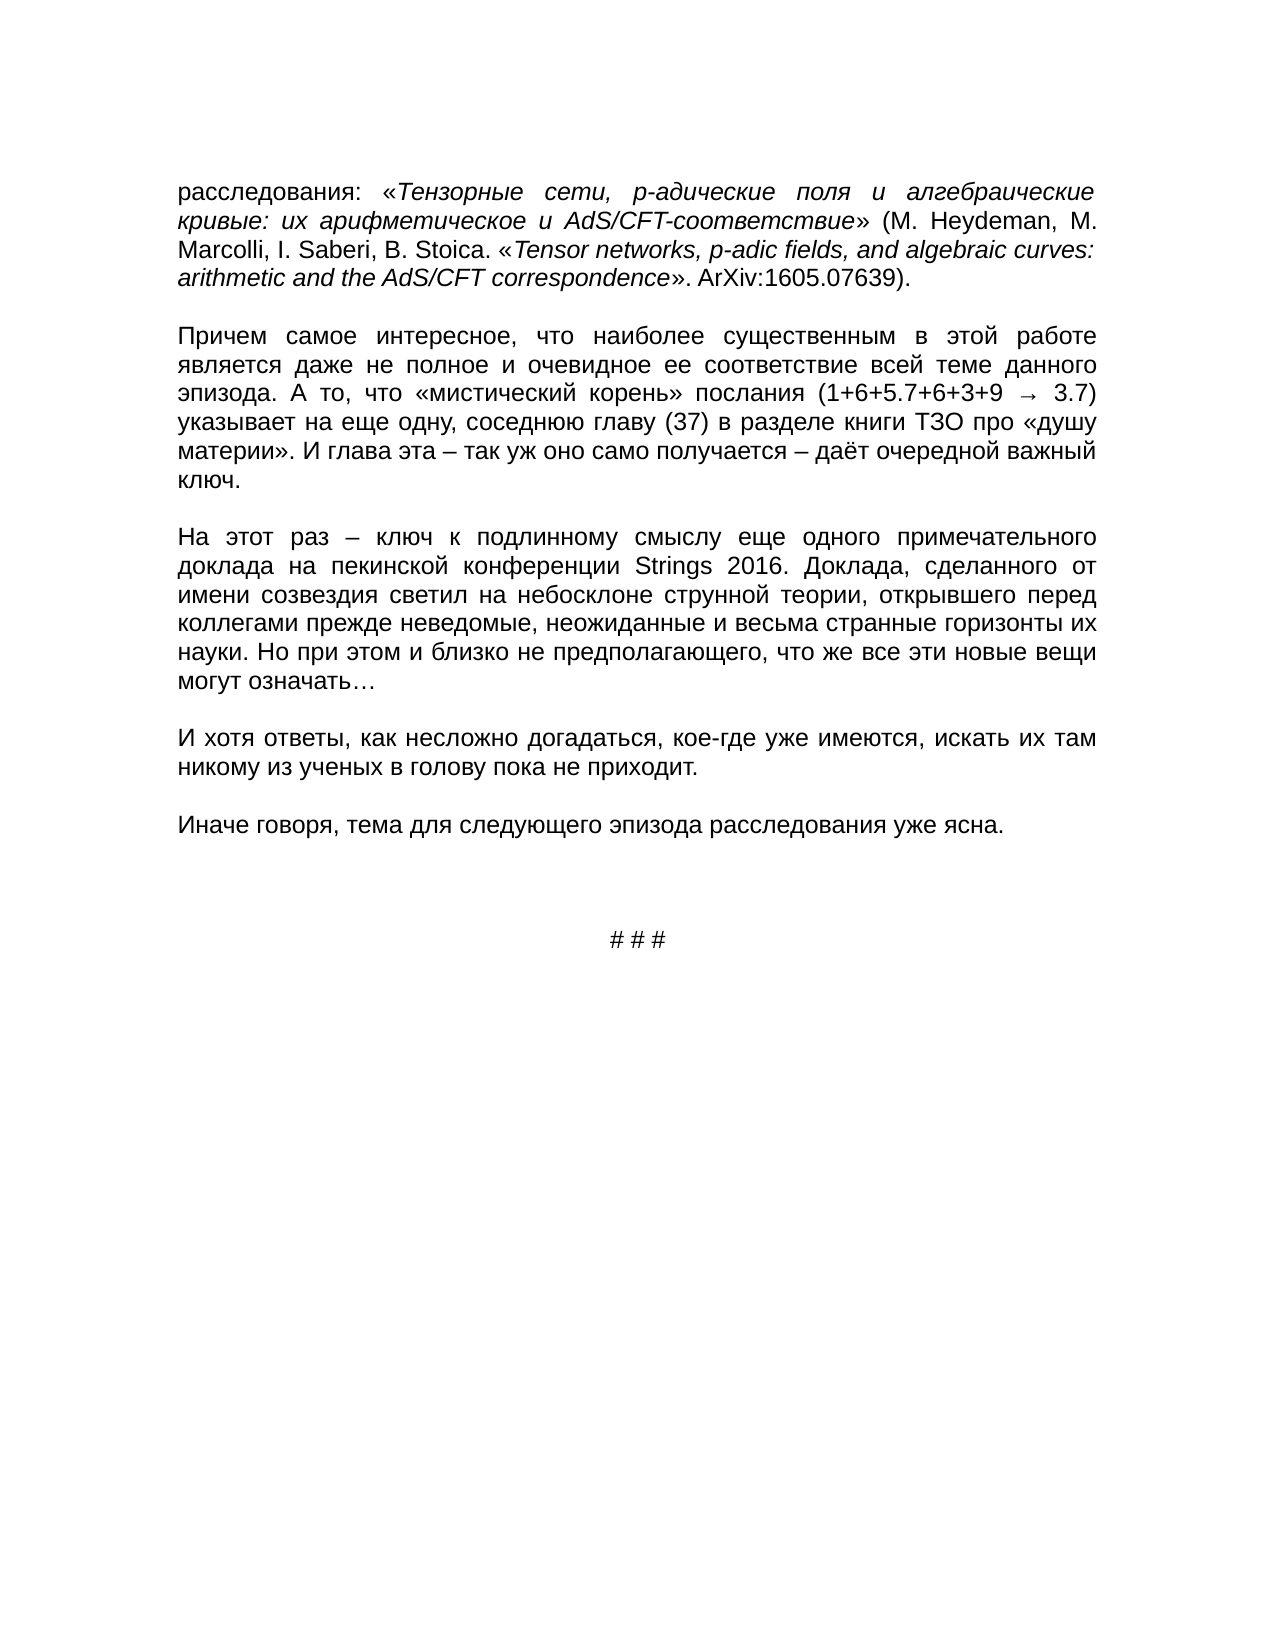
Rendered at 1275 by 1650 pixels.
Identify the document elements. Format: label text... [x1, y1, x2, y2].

text И хотя ответы, как несложно догадаться, кое-где уже имеются, искать их там никому из ученых в голову пока не приходит. [177, 723, 1098, 781]
text # # # [177, 925, 1098, 953]
text Причем самое интересное, что наиболее существенным в этой работе является даже не полное и очевидное ее соответствие всей теме данного эпизода. А то, что «мистический корень» послания (1+6+5.7+6+3+9 → 3.7) указывает на еще одну, соседнюю главу (37) в разделе книги ТЗО про «душу материи». И глава эта – так уж оно само получается – даёт очередной важный ключ. [177, 321, 1098, 493]
text На этот раз – ключ к подлинному смыслу еще одного примечательного доклада на пекинской конференции Strings 2016. Доклада, сделанного от имени созвездия светил на небосклоне струнной теории, открывшего перед коллегами прежде неведомые, неожиданные и весьма странные горизонты их науки. Но при этом и близко не предполагающего, что же все эти новые вещи могут означать… [177, 522, 1098, 695]
text Иначе говоря, тема для следующего эпизода расследования уже ясна. [177, 810, 1098, 838]
text расследования: «Тензорные сети, p-адические поля и алгебраические кривые: их арифметическое и AdS/CFT-соответствие» (M. Heydeman, M. Marcolli, I. Saberi, B. Stoica. «Tensor networks, p-adic fields, and algebraic curves: arithmetic and the AdS/CFT correspondence». ArXiv:1605.07639). [177, 177, 1098, 292]
